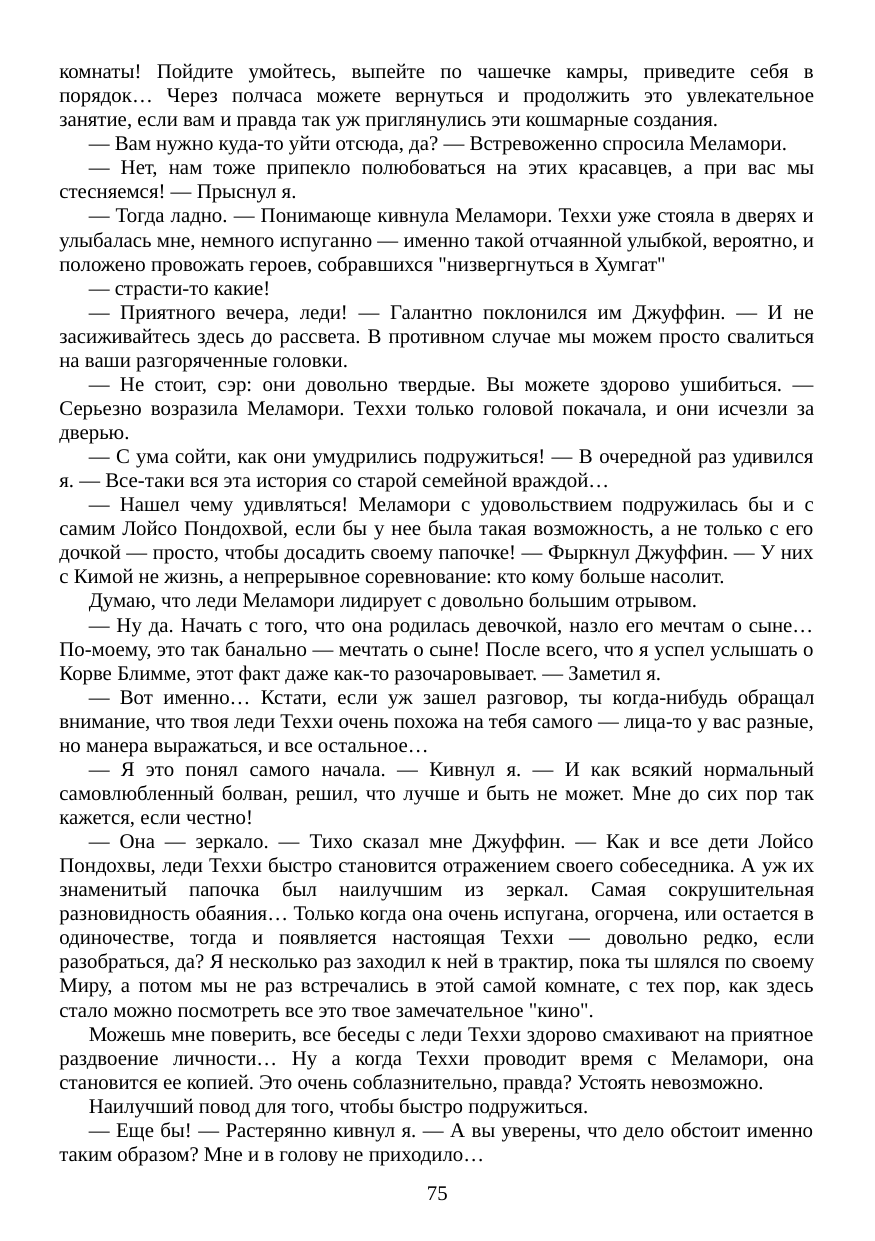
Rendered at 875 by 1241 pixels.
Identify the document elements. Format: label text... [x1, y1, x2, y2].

text — Приятного вечера, леди! — Галантно поклонился им Джуффин. — И не засиживайтесь здесь до рассвета. В противном случае мы можем просто свалиться на ваши разгоряченные головки. [59, 300, 815, 372]
text — Нет, нам тоже припекло полюбоваться на этих красавцев, а при вас мы стесняемся! — Прыснул я. [59, 155, 815, 203]
text — Тогда ладно. — Понимающе кивнула Меламори. Теххи уже стояла в дверях и улыбалась мне, немного испуганно — именно такой отчаянной улыбкой, вероятно, и положено провожать героев, собравшихся "низвергнуться в Хумгат" [59, 203, 815, 276]
text — Нашел чему удивляться! Меламори с удовольствием подружилась бы и с самим Лойсо Пондохвой, если бы у нее была такая возможность, а не только с его дочкой — просто, чтобы досадить своему папочке! — Фыркнул Джуффин. — У них с Кимой не жизнь, а непрерывное соревнование: кто кому больше насолит. [59, 492, 815, 588]
text Думаю, что леди Меламори лидирует с довольно большим отрывом. [59, 588, 815, 612]
text — Она — зеркало. — Тихо сказал мне Джуффин. — Как и все дети Лойсо Пондохвы, леди Теххи быстро становится отражением своего собеседника. А уж их знаменитый папочка был наилучшим из зеркал. Самая сокрушительная разновидность обаяния… Только когда она очень испугана, огорчена, или остается в одиночестве, тогда и появляется настоящая Теххи — довольно редко, если разобраться, да? Я несколько раз заходил к ней в трактир, пока ты шлялся по своему Миру, а потом мы не раз встречались в этой самой комнате, с тех пор, как здесь стало можно посмотреть все это твое замечательное "кино". [59, 829, 815, 1022]
text Наилучший повод для того, чтобы быстро подружиться. [59, 1094, 815, 1118]
text — С ума сойти, как они умудрились подружиться! — В очередной раз удивился я. — Все-таки вся эта история со старой семейной враждой… [59, 444, 815, 492]
text — Еще бы! — Растерянно кивнул я. — А вы уверены, что дело обстоит именно таким образом? Мне и в голову не приходило… [59, 1118, 815, 1166]
text — Не стоит, сэр: они довольно твердые. Вы можете здорово ушибиться. — Серьезно возразила Меламори. Теххи только головой покачала, и они исчезли за дверью. [59, 372, 815, 444]
text — Вам нужно куда-то уйти отсюда, да? — Встревоженно спросила Меламори. [59, 131, 815, 155]
text Можешь мне поверить, все беседы с леди Теххи здорово смахивают на приятное раздвоение личности… Ну а когда Теххи проводит время с Меламори, она становится ее копией. Это очень соблазнительно, правда? Устоять невозможно. [59, 1022, 815, 1094]
text комнаты! Пойдите умойтесь, выпейте по чашечке камры, приведите себя в порядок… Через полчаса можете вернуться и продолжить это увлекательное занятие, если вам и правда так уж приглянулись эти кошмарные создания. [59, 59, 815, 131]
text — страсти-то какие! [59, 276, 815, 300]
text — Вот именно… Кстати, если уж зашел разговор, ты когда-нибудь обращал внимание, что твоя леди Теххи очень похожа на тебя самого — лица-то у вас разные, но манера выражаться, и все остальное… [59, 685, 815, 757]
text — Ну да. Начать с того, что она родилась девочкой, назло его мечтам о сыне… По-моему, это так банально — мечтать о сыне! После всего, что я успел услышать о Корве Блимме, этот факт даже как-то разочаровывает. — Заметил я. [59, 612, 815, 685]
text — Я это понял самого начала. — Кивнул я. — И как всякий нормальный самовлюбленный болван, решил, что лучше и быть не может. Мне до сих пор так кажется, если честно! [59, 757, 815, 829]
